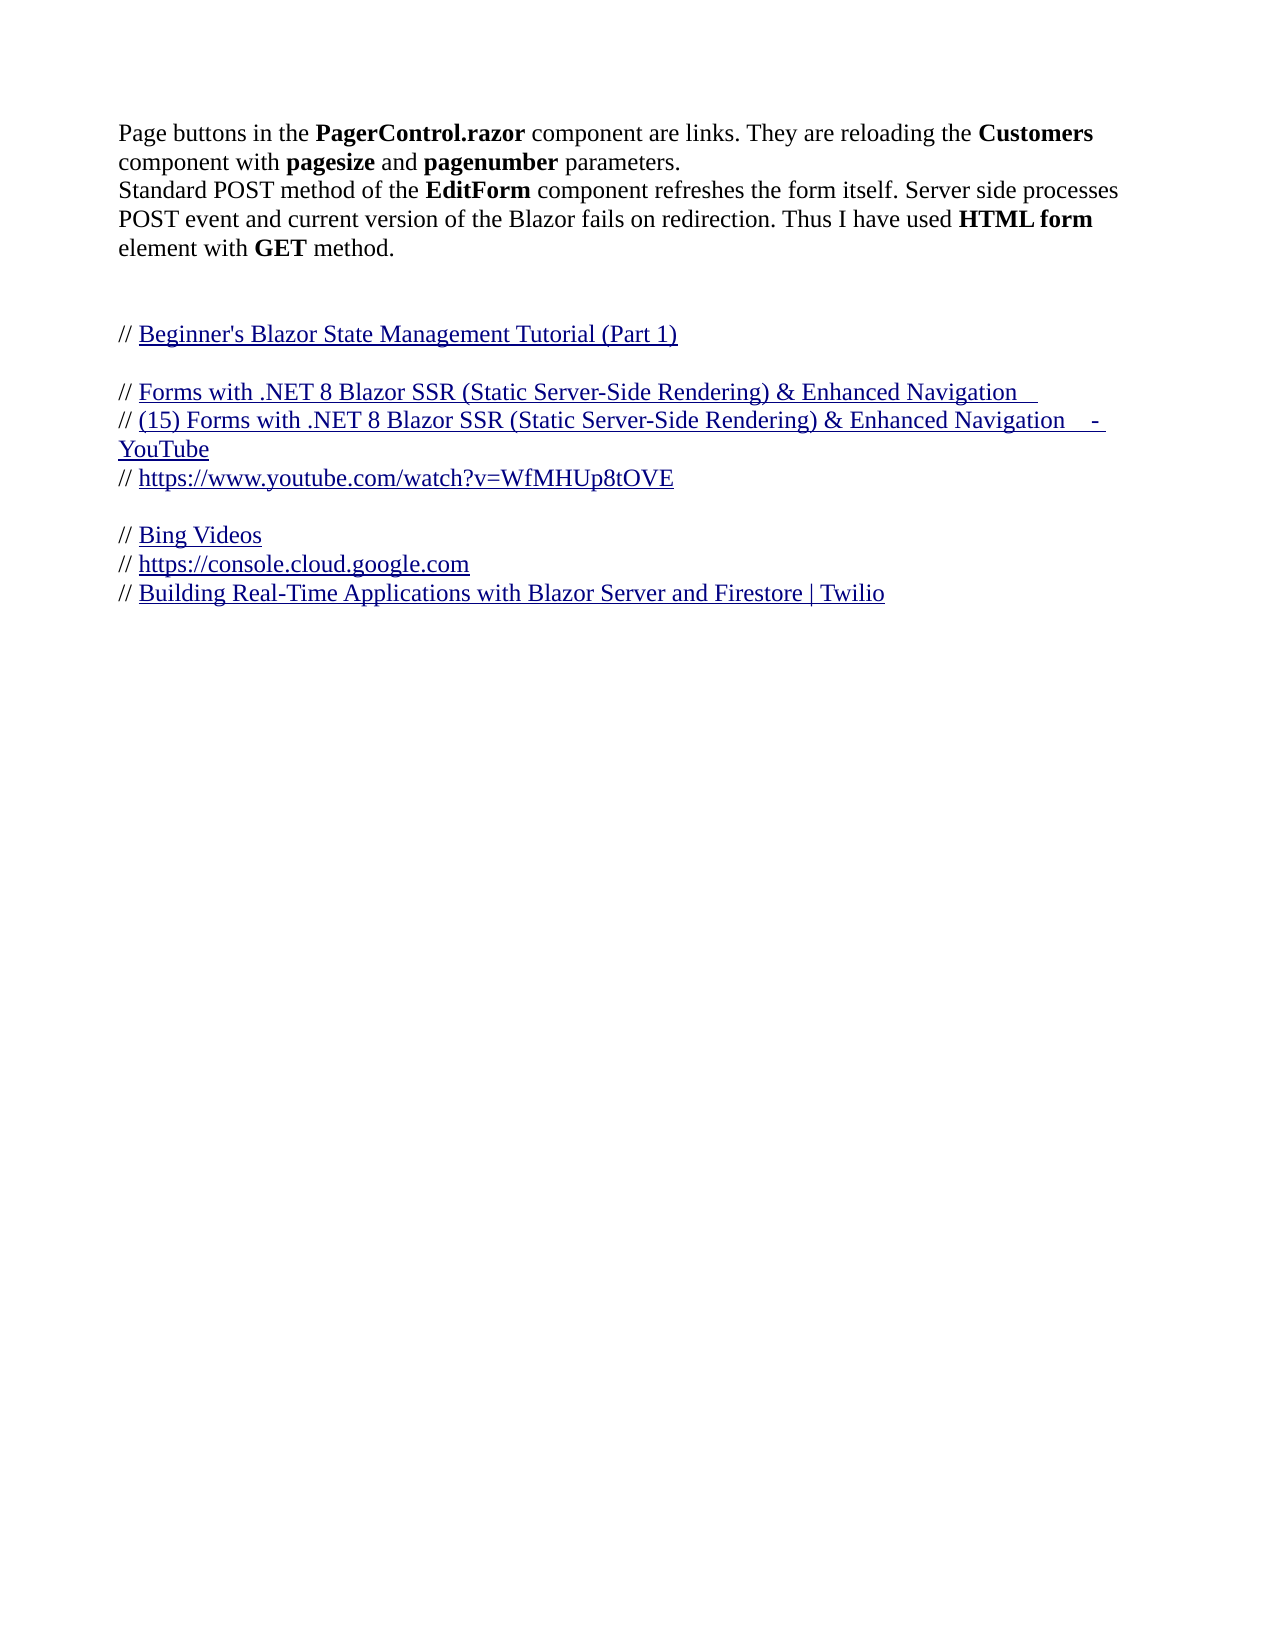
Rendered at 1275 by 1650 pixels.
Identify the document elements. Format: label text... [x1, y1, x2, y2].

text // Building Real-Time Applications with Blazor Server and Firestore | Twilio [118, 578, 1157, 607]
text // (15) Forms with .NET 8 Blazor SSR (Static Server-Side Rendering) & Enhanced Navigation🔥 - YouTube [118, 406, 1157, 463]
text Page buttons in the PagerControl.razor component are links. They are reloading the Customers component with pagesize and pagenumber parameters. [118, 118, 1157, 176]
text // https://console.cloud.google.com [118, 549, 1157, 578]
text // Forms with .NET 8 Blazor SSR (Static Server-Side Rendering) & Enhanced Navigation🔥 [118, 377, 1157, 406]
text // Bing Videos [118, 521, 1157, 549]
text Standard POST method of the EditForm component refreshes the form itself. Server side processes POST event and current version of the Blazor fails on redirection. Thus I have used HTML form element with GET method. [118, 176, 1157, 262]
text // Beginner's Blazor State Management Tutorial (Part 1) [118, 319, 1157, 348]
text // https://www.youtube.com/watch?v=WfMHUp8tOVE [118, 463, 1157, 492]
